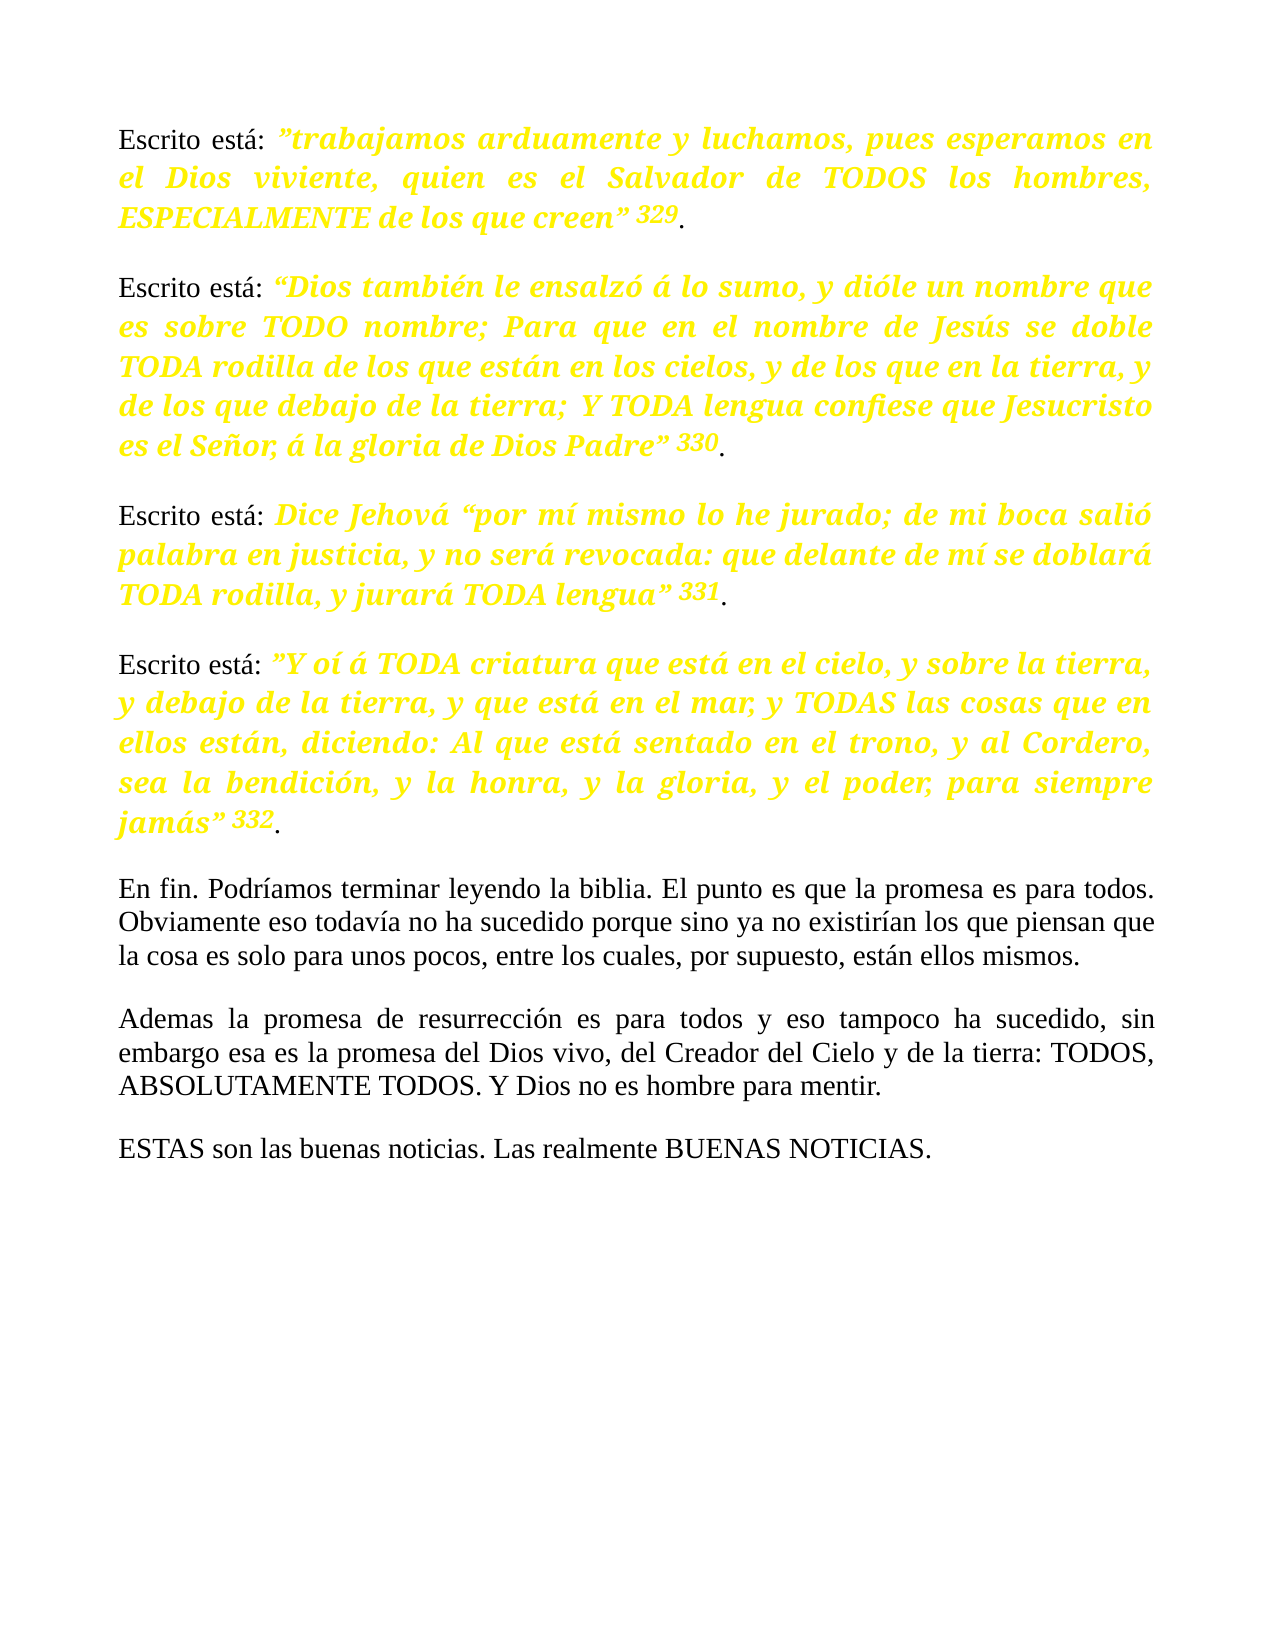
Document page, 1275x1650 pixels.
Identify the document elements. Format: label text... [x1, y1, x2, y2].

text Escrito está: Dice Jehová “por mí mismo lo he jurado; de mi boca salió palabra en justicia, y no será revocada: que delante de mí se doblará TODA rodilla, y jurará TODA lengua” . [118, 494, 1157, 614]
text Escrito está: “Dios también le ensalzó á lo sumo, y dióle un nombre que es sobre TODO nombre; Para que en el nombre de Jesús se doble TODA rodilla de los que están en los cielos, y de los que en la tierra, y de los que debajo de la tierra; Y TODA lengua confiese que Jesucristo es el Señor, á la gloria de Dios Padre” . [118, 267, 1157, 465]
text Escrito está: ”Y oí á TODA criatura que está en el cielo, y sobre la tierra, y debajo de la tierra, y que está en el mar, y TODAS las cosas que en ellos están, diciendo: Al que está sentado en el trono, y al Cordero, sea la bendición, y la honra, y la gloria, y el poder, para siempre jamás” . [118, 643, 1157, 842]
text En fin. Podríamos terminar leyendo la biblia. El punto es que la promesa es para todos. Obviamente eso todavía no ha sucedido porque sino ya no existirían los que piensan que la cosa es solo para unos pocos, entre los cuales, por supuesto, están ellos mismos. [118, 871, 1157, 972]
text ESTAS son las buenas noticias. Las realmente BUENAS NOTICIAS. [118, 1131, 1157, 1165]
text Escrito está: ”trabajamos arduamente y luchamos, pues esperamos en el Dios viviente, quien es el Salvador de TODOS los hombres, ESPECIALMENTE de los que creen” . [118, 118, 1157, 237]
text Ademas la promesa de resurrección es para todos y eso tampoco ha sucedido, sin embargo esa es la promesa del Dios vivo, del Creador del Cielo y de la tierra: TODOS, ABSOLUTAMENTE TODOS. Y Dios no es hombre para mentir. [118, 1001, 1157, 1102]
